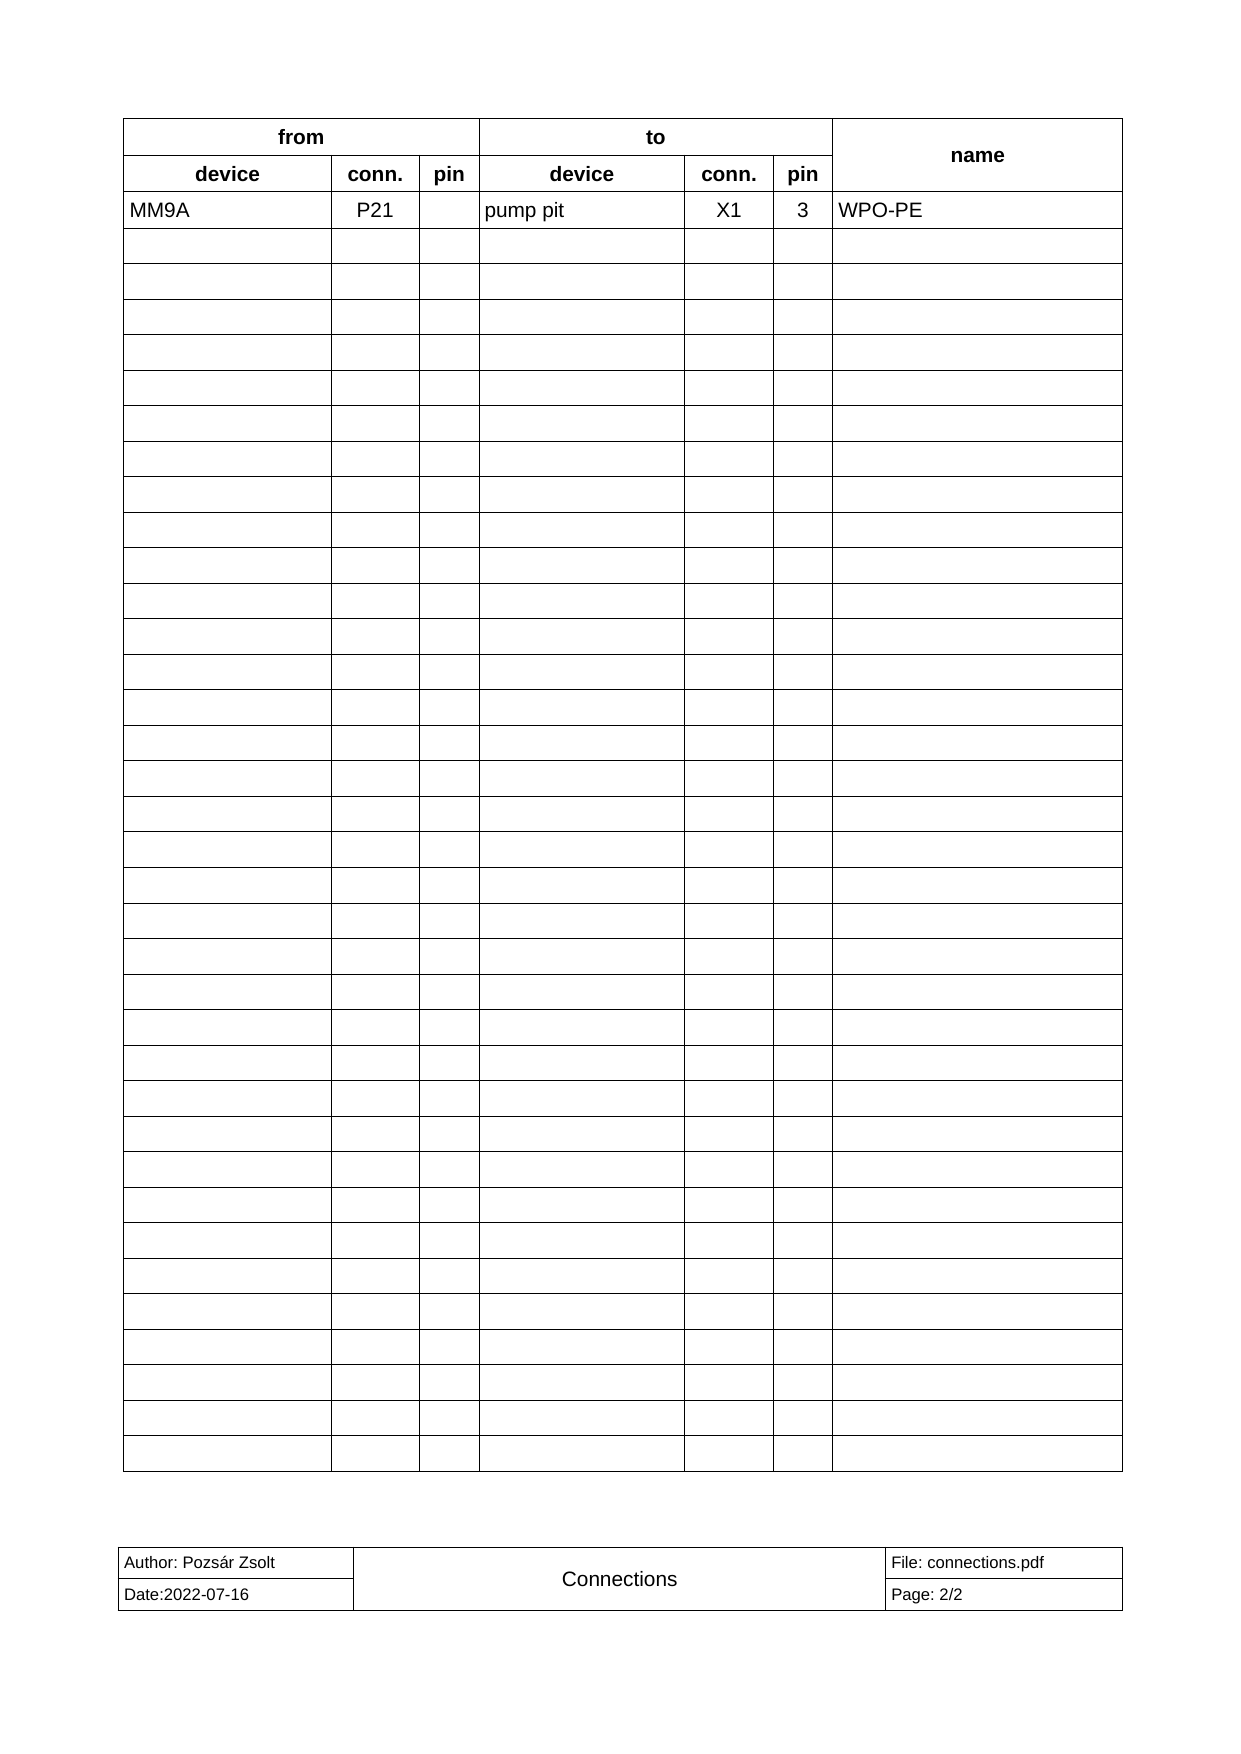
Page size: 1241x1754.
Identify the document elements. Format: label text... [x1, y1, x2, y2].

table_cell [480, 584, 684, 618]
table_cell [480, 1081, 684, 1116]
table_cell [685, 1259, 773, 1293]
table_cell [124, 939, 331, 973]
table_cell [420, 904, 479, 938]
table_cell [833, 904, 1122, 938]
table_cell [833, 832, 1122, 867]
table_cell [685, 1365, 773, 1400]
table_cell P21 [332, 192, 419, 227]
table_cell [833, 797, 1122, 831]
table_cell [480, 726, 684, 760]
table_cell pin [420, 156, 479, 191]
table_cell [480, 264, 684, 298]
table_cell [420, 1010, 479, 1044]
table_cell [833, 335, 1122, 369]
table_cell [332, 406, 419, 441]
table_cell [332, 584, 419, 618]
table_cell [833, 371, 1122, 405]
table_cell [685, 1152, 773, 1187]
table_cell [420, 371, 479, 405]
table_cell [480, 797, 684, 831]
table_cell [685, 513, 773, 547]
table_cell [774, 335, 832, 369]
table_cell [332, 1010, 419, 1044]
table_cell [124, 1401, 331, 1435]
table_cell [420, 442, 479, 476]
table_cell [833, 1330, 1122, 1364]
table_cell WPO-PE [833, 192, 1122, 227]
table_cell [332, 1330, 419, 1364]
table_cell [420, 797, 479, 831]
table_cell [420, 1259, 479, 1293]
table_cell [124, 477, 331, 512]
table_cell device [124, 156, 331, 191]
table_cell [420, 868, 479, 902]
table_cell [480, 1010, 684, 1044]
table_cell [685, 584, 773, 618]
table_cell [774, 1436, 832, 1471]
table_cell [420, 619, 479, 654]
table_cell [480, 655, 684, 689]
table_header name [833, 119, 1122, 191]
table_cell [480, 1117, 684, 1151]
table_header from [124, 119, 479, 154]
table_cell [124, 797, 331, 831]
table_cell [685, 690, 773, 725]
table_cell [420, 1223, 479, 1258]
table_cell [124, 1259, 331, 1293]
table_cell [332, 442, 419, 476]
table_cell [685, 832, 773, 867]
table_cell [420, 1117, 479, 1151]
table_cell [420, 477, 479, 512]
table_cell [833, 655, 1122, 689]
table_cell [774, 904, 832, 938]
table_cell [685, 655, 773, 689]
table_cell [480, 1330, 684, 1364]
table_cell [685, 371, 773, 405]
table_cell [480, 1046, 684, 1080]
table_cell [685, 975, 773, 1009]
table_cell [332, 1223, 419, 1258]
table_cell [685, 442, 773, 476]
table_cell [124, 975, 331, 1009]
table_cell [833, 1152, 1122, 1187]
table_cell X1 [685, 192, 773, 227]
table_cell [685, 1330, 773, 1364]
table_cell [833, 548, 1122, 583]
table_cell [332, 904, 419, 938]
table_cell [774, 1330, 832, 1364]
table_cell conn. [332, 156, 419, 191]
table_cell [332, 726, 419, 760]
table_cell [774, 761, 832, 796]
table_cell [480, 1401, 684, 1435]
table_cell [124, 513, 331, 547]
table_cell [480, 1188, 684, 1222]
table_cell [124, 690, 331, 725]
table_cell [124, 264, 331, 298]
table_cell [833, 1294, 1122, 1329]
table_cell [420, 1436, 479, 1471]
table_cell [774, 1223, 832, 1258]
table_cell [774, 1117, 832, 1151]
table_cell [774, 726, 832, 760]
table_cell [480, 1436, 684, 1471]
table_cell [480, 229, 684, 263]
table_cell [685, 477, 773, 512]
table_cell [685, 335, 773, 369]
table_cell [685, 1294, 773, 1329]
table_cell [332, 1188, 419, 1222]
table_cell [685, 406, 773, 441]
table_cell [833, 477, 1122, 512]
table_cell [420, 726, 479, 760]
table_cell pin [774, 156, 832, 191]
table_cell [332, 300, 419, 334]
table_cell [480, 975, 684, 1009]
table_cell [833, 1223, 1122, 1258]
table_cell [420, 1081, 479, 1116]
table_cell [332, 1152, 419, 1187]
table_cell [332, 655, 419, 689]
table_cell [685, 1436, 773, 1471]
table_cell [833, 975, 1122, 1009]
table_cell [332, 477, 419, 512]
table_cell [420, 832, 479, 867]
table_cell [774, 1401, 832, 1435]
table_cell [685, 797, 773, 831]
table_cell [833, 868, 1122, 902]
table_cell [685, 868, 773, 902]
table_cell [124, 726, 331, 760]
table_cell [420, 761, 479, 796]
table_cell [685, 1401, 773, 1435]
table_cell [124, 335, 331, 369]
table_cell [774, 797, 832, 831]
table_cell [332, 1046, 419, 1080]
table_cell [774, 690, 832, 725]
table_cell [833, 264, 1122, 298]
table_cell [480, 406, 684, 441]
table_cell [685, 300, 773, 334]
table_cell [774, 1365, 832, 1400]
table_cell [124, 584, 331, 618]
table_cell [774, 619, 832, 654]
table_cell [420, 975, 479, 1009]
table_cell [420, 335, 479, 369]
table_cell [685, 619, 773, 654]
table_cell [480, 939, 684, 973]
table_cell [774, 406, 832, 441]
table_cell [480, 371, 684, 405]
table_cell [124, 371, 331, 405]
table_cell [480, 1223, 684, 1258]
table_cell [480, 690, 684, 725]
table_cell device [480, 156, 684, 191]
table_cell [685, 1081, 773, 1116]
table_cell [420, 1330, 479, 1364]
table_cell [833, 442, 1122, 476]
table_cell [685, 548, 773, 583]
table_cell [420, 229, 479, 263]
table_cell [124, 1330, 331, 1364]
table_cell [332, 690, 419, 725]
table_cell [480, 1152, 684, 1187]
table_cell [685, 1010, 773, 1044]
table_cell MM9A [124, 192, 331, 227]
table_cell [124, 442, 331, 476]
table_cell [420, 406, 479, 441]
table_cell [774, 832, 832, 867]
table_cell conn. [685, 156, 773, 191]
table_cell [685, 264, 773, 298]
table_cell [420, 1365, 479, 1400]
table_cell [420, 1188, 479, 1222]
table_cell [774, 513, 832, 547]
table_cell [332, 832, 419, 867]
table_cell [774, 442, 832, 476]
table_cell [774, 548, 832, 583]
table_cell [480, 548, 684, 583]
table_cell pump pit [480, 192, 684, 227]
table_cell [685, 1188, 773, 1222]
table_cell [332, 939, 419, 973]
table_cell [332, 1081, 419, 1116]
table_cell [420, 1401, 479, 1435]
table_cell [685, 939, 773, 973]
table_cell [774, 264, 832, 298]
table_cell [124, 300, 331, 334]
table_cell [420, 264, 479, 298]
table_cell [124, 1152, 331, 1187]
table_cell [124, 1081, 331, 1116]
table_cell [833, 1010, 1122, 1044]
table_cell [124, 1365, 331, 1400]
table_cell [833, 619, 1122, 654]
table_cell [332, 975, 419, 1009]
table_cell [833, 513, 1122, 547]
table_cell [833, 1188, 1122, 1222]
table_cell [833, 726, 1122, 760]
table_cell [420, 1152, 479, 1187]
table_cell [774, 1294, 832, 1329]
table_cell [774, 1152, 832, 1187]
table_cell [332, 868, 419, 902]
table_cell [774, 1188, 832, 1222]
table_cell [774, 975, 832, 1009]
table_cell [774, 1010, 832, 1044]
table_cell [774, 1259, 832, 1293]
table_cell [685, 1046, 773, 1080]
table_cell [774, 300, 832, 334]
table_cell 3 [774, 192, 832, 227]
table_cell [332, 1117, 419, 1151]
table_cell [332, 513, 419, 547]
table_cell [774, 477, 832, 512]
table_cell [833, 1046, 1122, 1080]
table_cell [833, 584, 1122, 618]
table_cell [332, 1436, 419, 1471]
table_cell [124, 868, 331, 902]
table_cell [420, 548, 479, 583]
table_cell [124, 1223, 331, 1258]
table_cell [332, 619, 419, 654]
table_cell [833, 406, 1122, 441]
table_cell [480, 761, 684, 796]
table_cell [420, 584, 479, 618]
table_cell [480, 300, 684, 334]
table_cell [685, 229, 773, 263]
table_cell [124, 619, 331, 654]
table_cell [332, 371, 419, 405]
table_cell [420, 300, 479, 334]
table_cell [833, 1401, 1122, 1435]
table_cell [774, 939, 832, 973]
table_cell [685, 1117, 773, 1151]
table_cell [332, 1365, 419, 1400]
table_cell [124, 1117, 331, 1151]
table_cell [332, 1294, 419, 1329]
table_cell [420, 192, 479, 227]
table_cell [124, 1010, 331, 1044]
table_cell [774, 1081, 832, 1116]
table_cell [480, 619, 684, 654]
table_cell [332, 548, 419, 583]
table_cell [774, 371, 832, 405]
table_cell [480, 1294, 684, 1329]
table_cell [332, 1401, 419, 1435]
table_cell [833, 690, 1122, 725]
table_cell [480, 904, 684, 938]
table_cell [833, 229, 1122, 263]
table_cell [420, 1294, 479, 1329]
table_cell [833, 939, 1122, 973]
table_cell [332, 335, 419, 369]
table_cell [124, 1046, 331, 1080]
table_cell [124, 1436, 331, 1471]
table_cell [833, 1365, 1122, 1400]
table_cell [124, 1294, 331, 1329]
table_cell [685, 726, 773, 760]
table_cell [124, 1188, 331, 1222]
table_cell [685, 904, 773, 938]
table_cell [833, 1436, 1122, 1471]
table_cell [480, 477, 684, 512]
table_cell [774, 1046, 832, 1080]
table_cell [420, 513, 479, 547]
table_cell [420, 655, 479, 689]
table_cell [332, 761, 419, 796]
table_cell [833, 300, 1122, 334]
table_cell [833, 1081, 1122, 1116]
table_header to [480, 119, 832, 154]
table_cell [332, 1259, 419, 1293]
table_cell [420, 690, 479, 725]
table_cell [480, 1365, 684, 1400]
table_cell [332, 264, 419, 298]
table_cell [480, 513, 684, 547]
table_cell [833, 761, 1122, 796]
table_cell [124, 761, 331, 796]
table_cell [124, 904, 331, 938]
table_cell [124, 655, 331, 689]
table_cell [332, 797, 419, 831]
table_cell [480, 832, 684, 867]
table_cell [480, 868, 684, 902]
table_cell [124, 548, 331, 583]
table_cell [774, 868, 832, 902]
table_cell [332, 229, 419, 263]
table_cell [480, 1259, 684, 1293]
table_cell [774, 584, 832, 618]
table_cell [833, 1259, 1122, 1293]
table_cell [124, 832, 331, 867]
table_cell [480, 442, 684, 476]
table_cell [124, 406, 331, 441]
table_cell [420, 939, 479, 973]
table_cell [774, 229, 832, 263]
table_cell [480, 335, 684, 369]
table_cell [833, 1117, 1122, 1151]
table_cell [685, 1223, 773, 1258]
table_cell [685, 761, 773, 796]
table_cell [774, 655, 832, 689]
table_cell [420, 1046, 479, 1080]
table_cell [124, 229, 331, 263]
